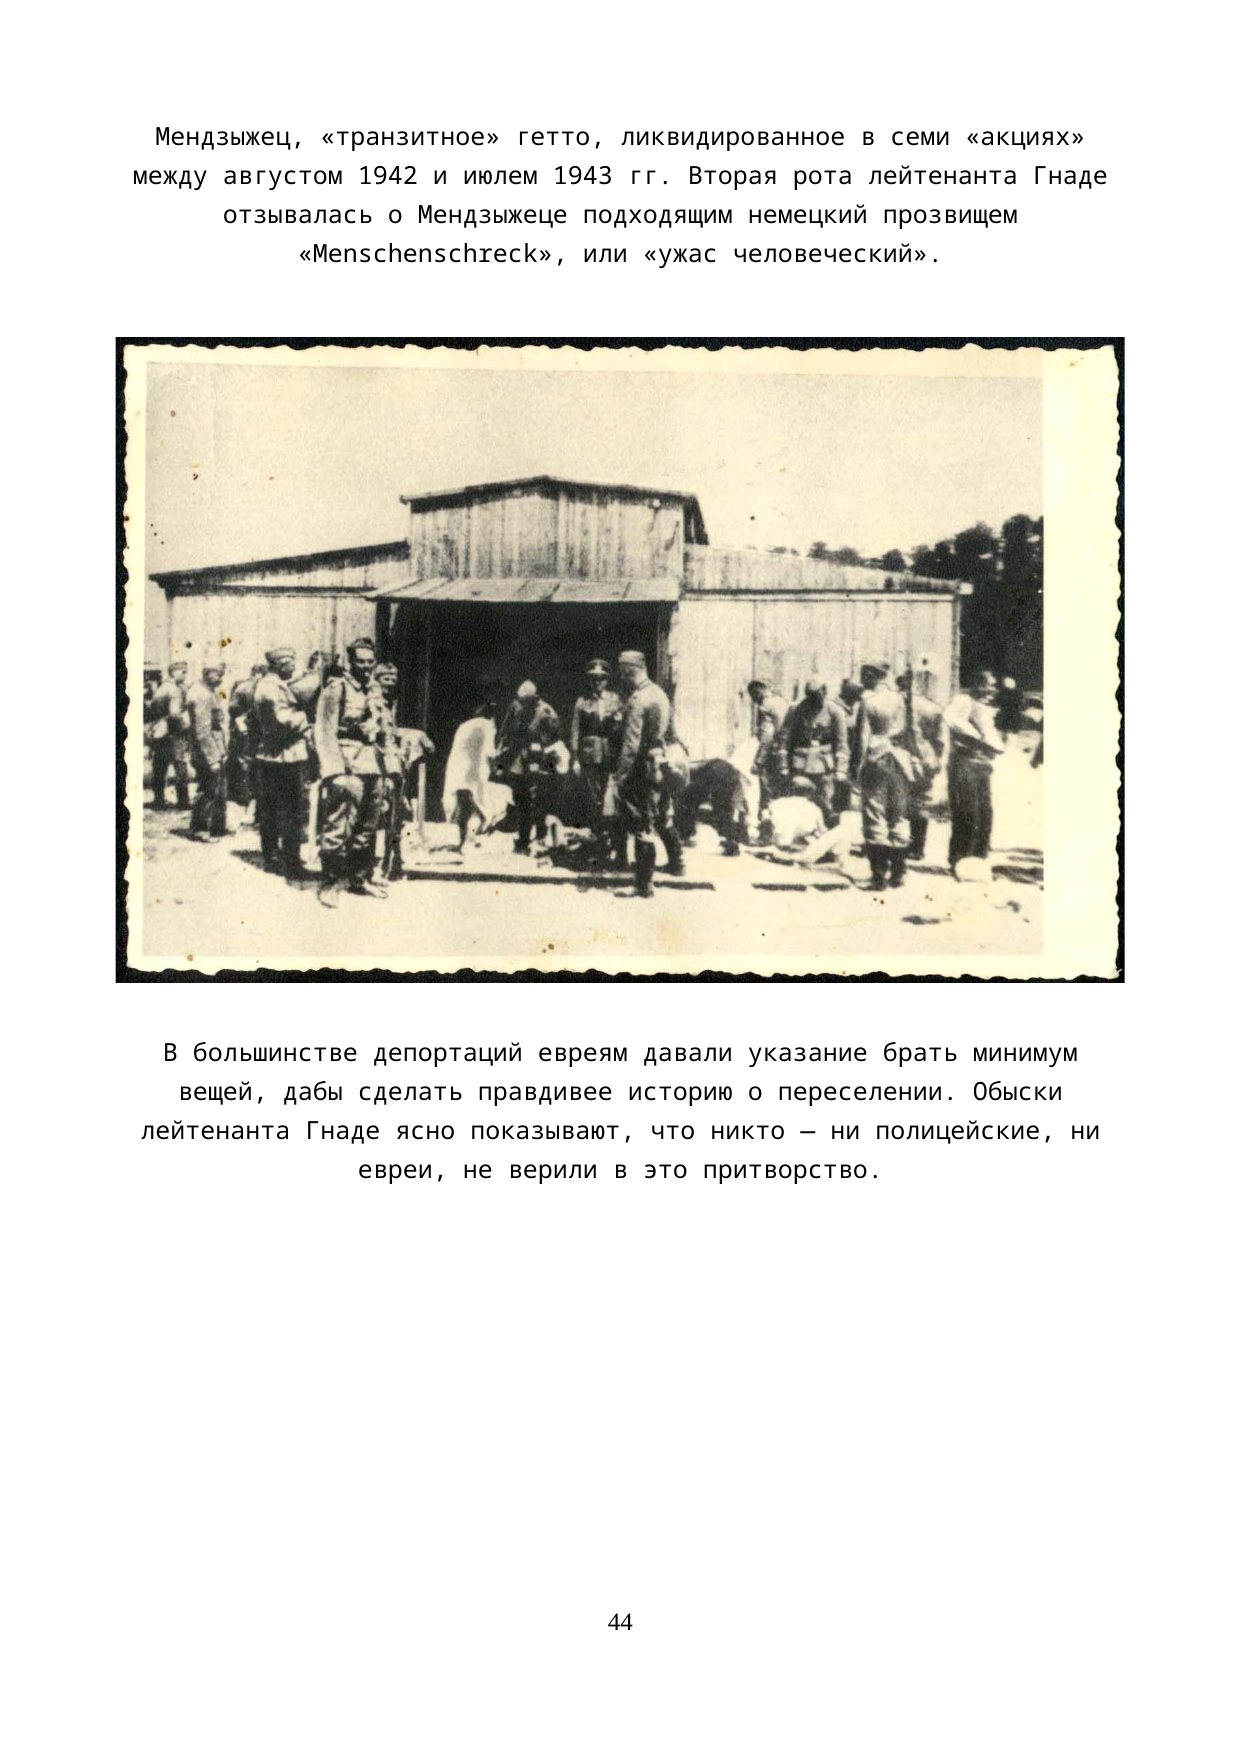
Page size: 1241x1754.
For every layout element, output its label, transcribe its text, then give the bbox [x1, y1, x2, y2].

text Мендзыжец, «транзитное» гетто, ликвидированное в семи «акциях» между августом 1942 и июлем 1943 гг. Вторая рота лейтенанта Гнаде отзывалась о Мендзыжеце подходящим немецкий прозвищем «Menschenschreck», или «ужас человеческий». [118, 118, 1122, 270]
text В большинстве депортаций евреям давали указание брать минимум вещей, дабы сделать правдивее историю о переселении. Обыски лейтенанта Гнаде ясно показывают, что никто — ни полицейские, ни евреи, не верили в это притворство. [118, 1034, 1122, 1186]
picture [115, 337, 1125, 983]
